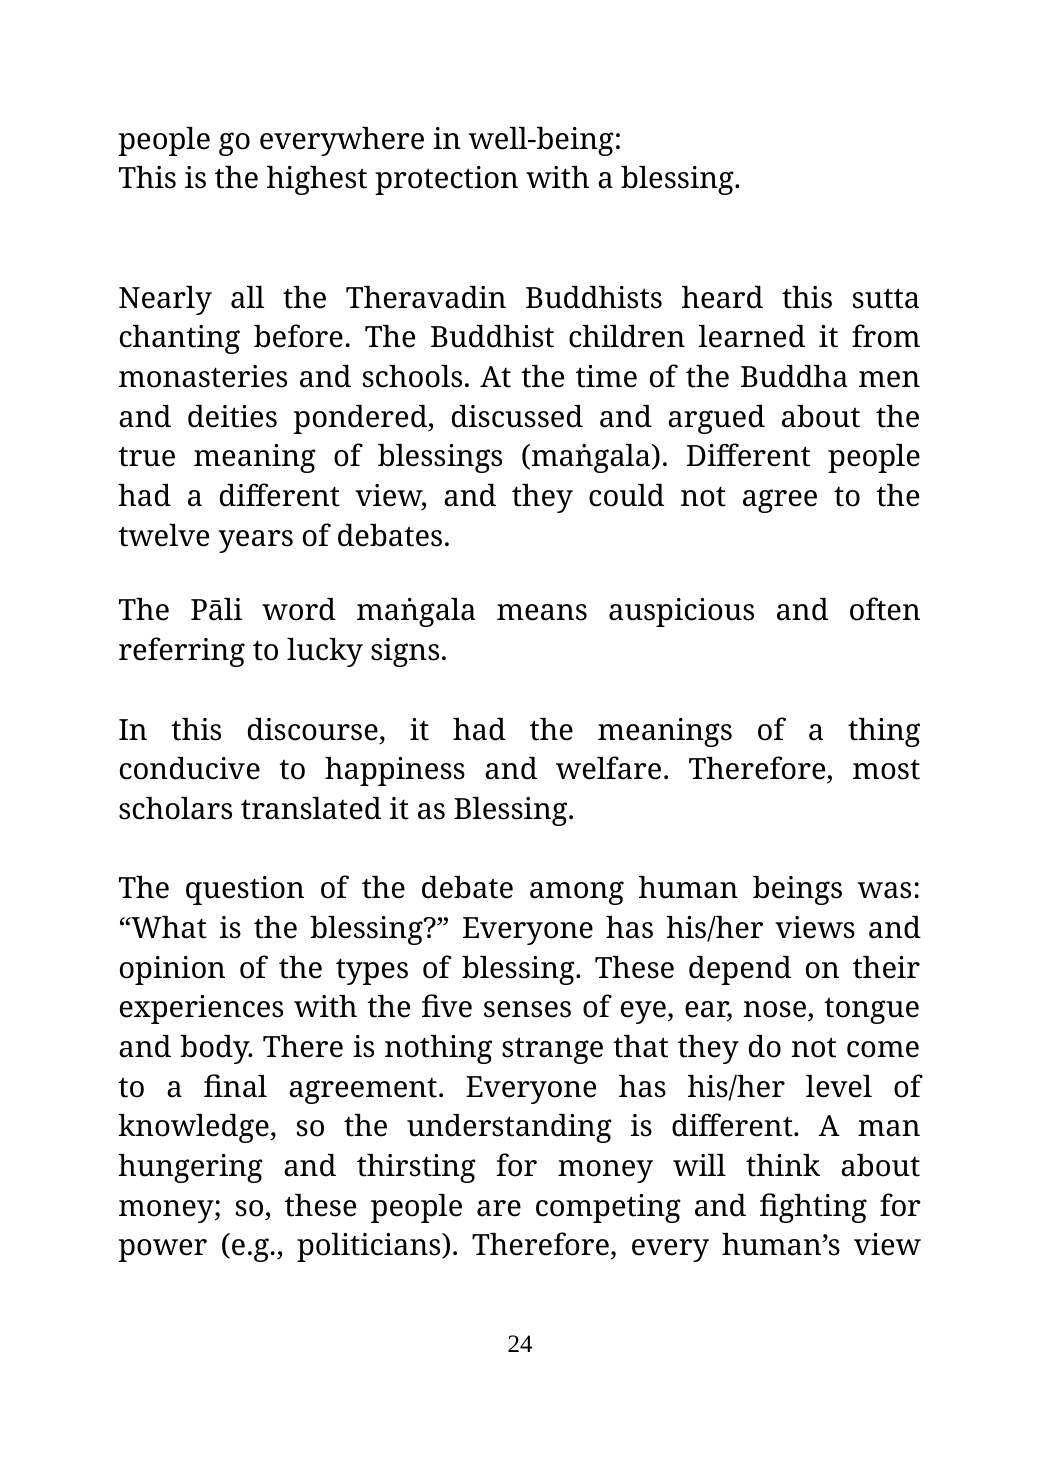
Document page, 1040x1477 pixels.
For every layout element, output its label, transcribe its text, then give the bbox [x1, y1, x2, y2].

text In this discourse, it had the meanings of a thing conducive to happiness and welfare. Therefore, most scholars translated it as Blessing. [118, 709, 922, 828]
text The question of the debate among human beings was: “What is the blessing?” Everyone has his/her views and opinion of the types of blessing. These depend on their experiences with the five senses of eye, ear, nose, tongue and body. There is nothing strange that they do not come to a final agreement. Everyone has his/her level of knowledge, so the understanding is different. A man hungering and thirsting for money will think about money; so, these people are competing and fighting for power (e.g., politicians). Therefore, every human’s view [118, 867, 922, 1264]
text The Pāli word maṅgala means auspicious and often referring to lucky signs. [118, 590, 922, 669]
text people go everywhere in well-being: This is the highest protection with a blessing. Nearly all the Theravadin Buddhists heard this sutta chanting before. The Buddhist children learned it from monasteries and schools. At the time of the Buddha men and deities pondered, discussed and argued about the true meaning of blessings (maṅgala). Different people had a different view, and they could not agree to the twelve years of debates. [118, 118, 922, 555]
